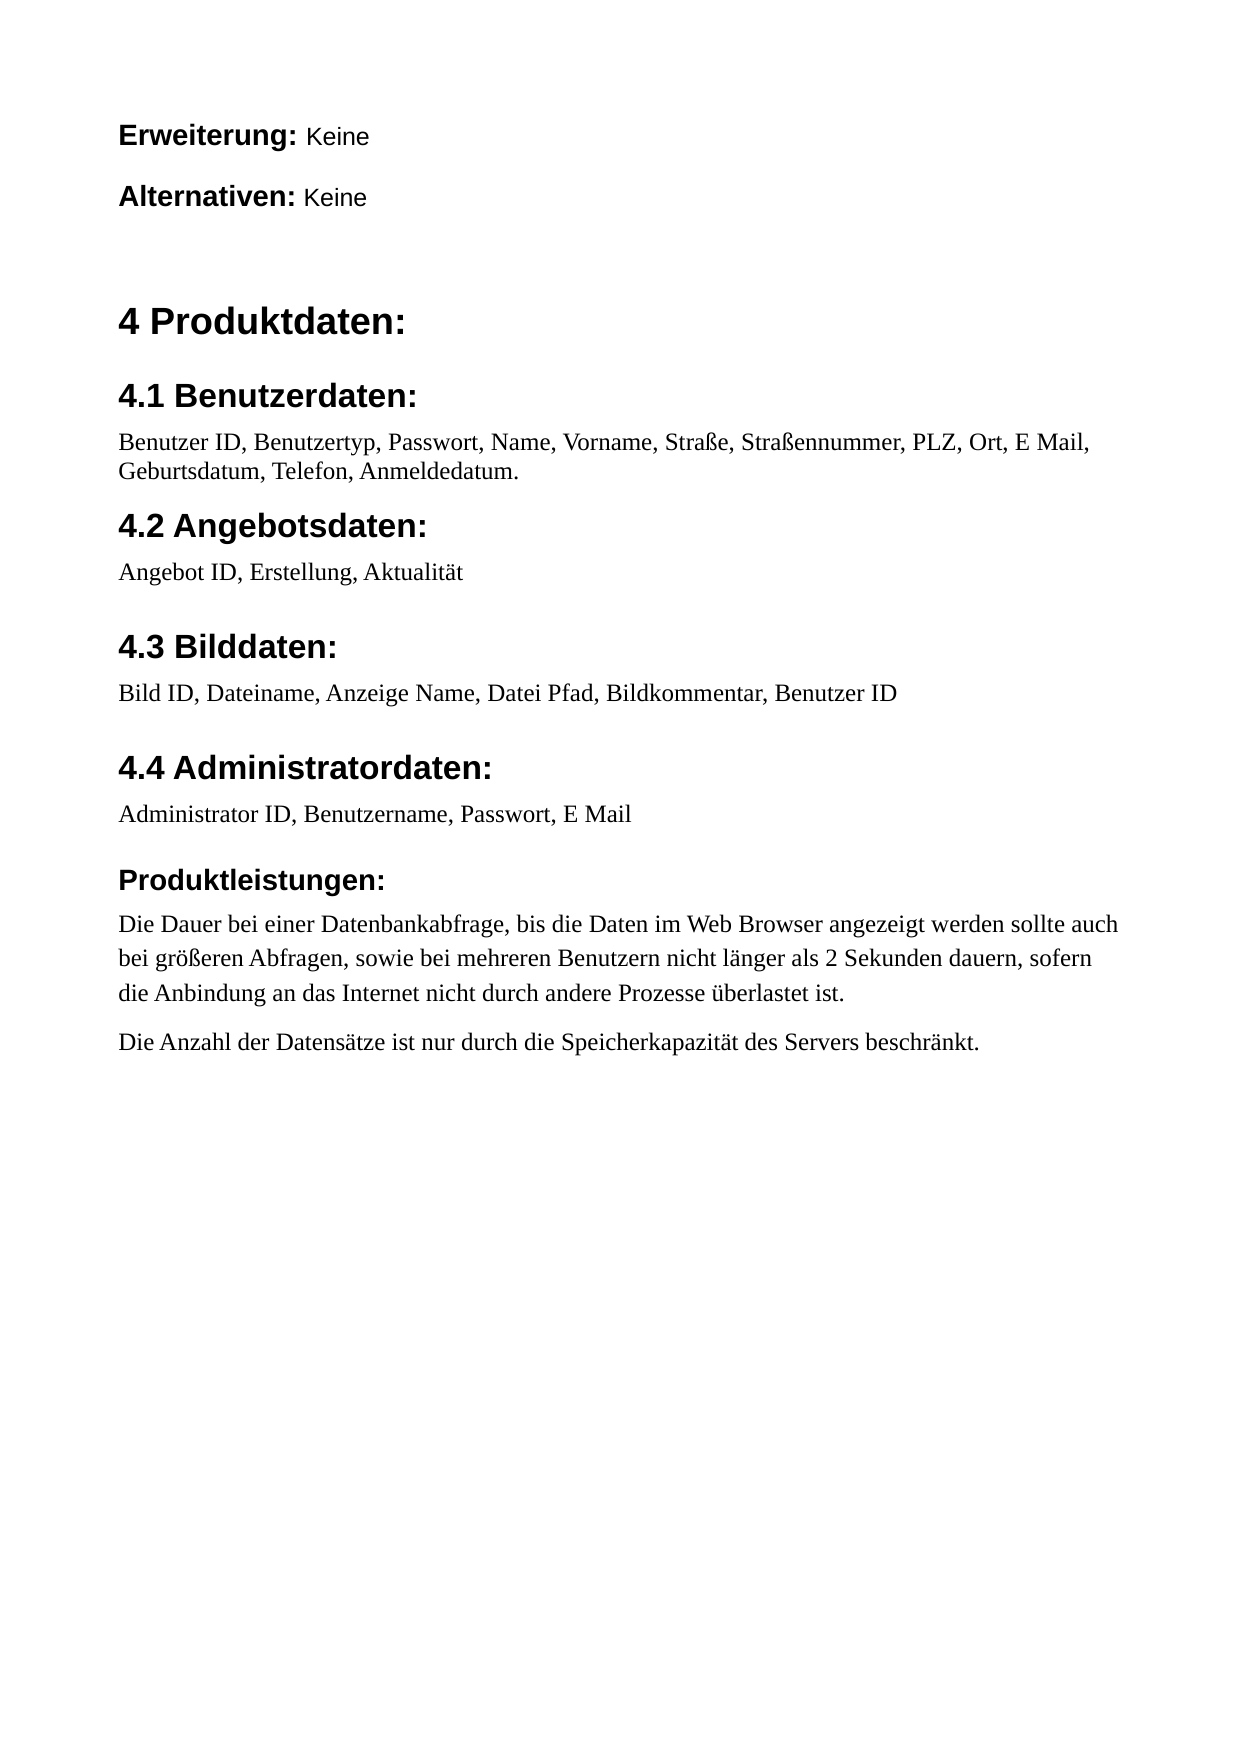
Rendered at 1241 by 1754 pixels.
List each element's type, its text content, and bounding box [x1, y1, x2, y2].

subtitle Alternativen: Keine [118, 179, 1122, 212]
text Die Anzahl der Datensätze ist nur durch die Speicherkapazität des Servers beschränkt. [118, 1027, 1122, 1055]
subtitle 4 Produktdaten: [118, 299, 1122, 343]
text Angebot ID, Erstellung, Aktualität [118, 557, 1122, 585]
subtitle 4.2 Angebotsdaten: [118, 506, 1122, 544]
text Benutzer ID, Benutzertyp, Passwort, Name, Vorname, Straße, Straßennummer, PLZ, Ort, E Mail, Geburtsdatum, Telefon, Anmeldedatum. [118, 427, 1122, 485]
subtitle 4.1 Benutzerdaten: [118, 376, 1122, 415]
text Die Dauer bei einer Datenbankabfrage, bis die Daten im Web Browser angezeigt werden sollte auch bei größeren Abfragen, sowie bei mehreren Benutzern nicht länger als 2 Sekunden dauern, sofern die Anbindung an das Internet nicht durch andere Prozesse überlastet ist. [118, 909, 1122, 1006]
subtitle Produktleistungen: [118, 862, 1122, 896]
text Administrator ID, Benutzername, Passwort, E Mail [118, 799, 1122, 827]
subtitle Erweiterung: Keine [118, 118, 1122, 152]
subtitle 4.3 Bilddaten: [118, 627, 1122, 665]
text Bild ID, Dateiname, Anzeige Name, Datei Pfad, Bildkommentar, Benutzer ID [118, 678, 1122, 706]
subtitle 4.4 Administratordaten: [118, 748, 1122, 786]
